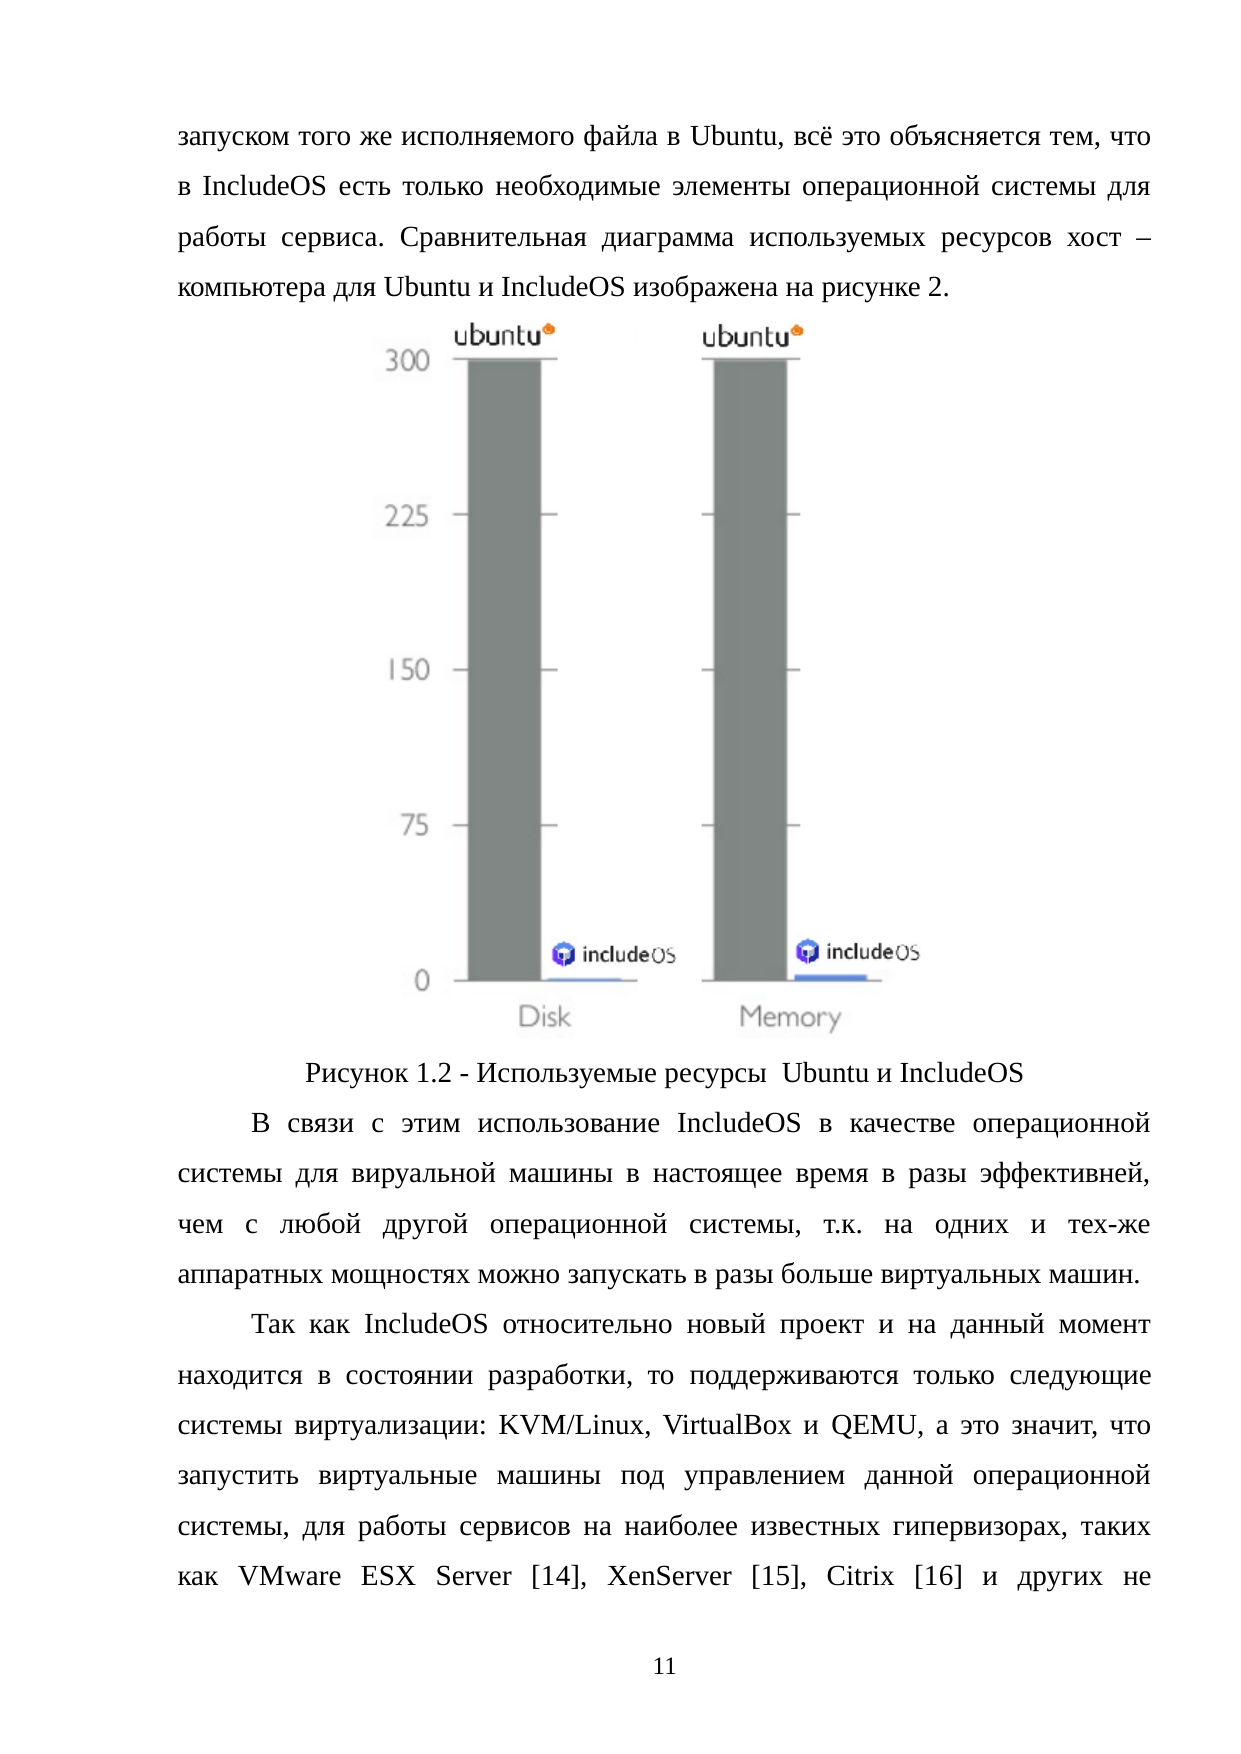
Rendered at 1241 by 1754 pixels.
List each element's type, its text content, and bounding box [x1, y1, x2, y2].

text Так как IncludeOS относительно новый проект и на данный момент находится в состоянии разработки, то поддерживаются только следующие системы виртуализации: KVM/Linux, VirtualBox и QEMU, а это значит, что запустить виртуальные машины под управлением данной операционной системы, для работы сервисов на наиболее известных гипервизорах, таких как VMware ESX Server [14], XenServer [15], Citrix [16] и других не [177, 1307, 1152, 1592]
picture [371, 311, 936, 1039]
text запуском того же исполняемого файла в Ubuntu, всё это объясняется тем, что в IncludeOS есть только необходимые элементы операционной системы для работы сервиса. Сравнительная диаграмма используемых ресурсов хост – компьютера для Ubuntu и IncludeOS изображена на рисунке 2. [177, 118, 1152, 303]
text Рисунок 1.2 - Используемые ресурсы Ubuntu и IncludeOS [177, 1039, 1152, 1088]
text В связи с этим использование IncludeOS в качестве операционной системы для вируальной машины в настоящее время в разы эффективней, чем с любой другой операционной системы, т.к. на одних и тех-же аппаратных мощностях можно запускать в разы больше виртуальных машин. [177, 1105, 1152, 1290]
